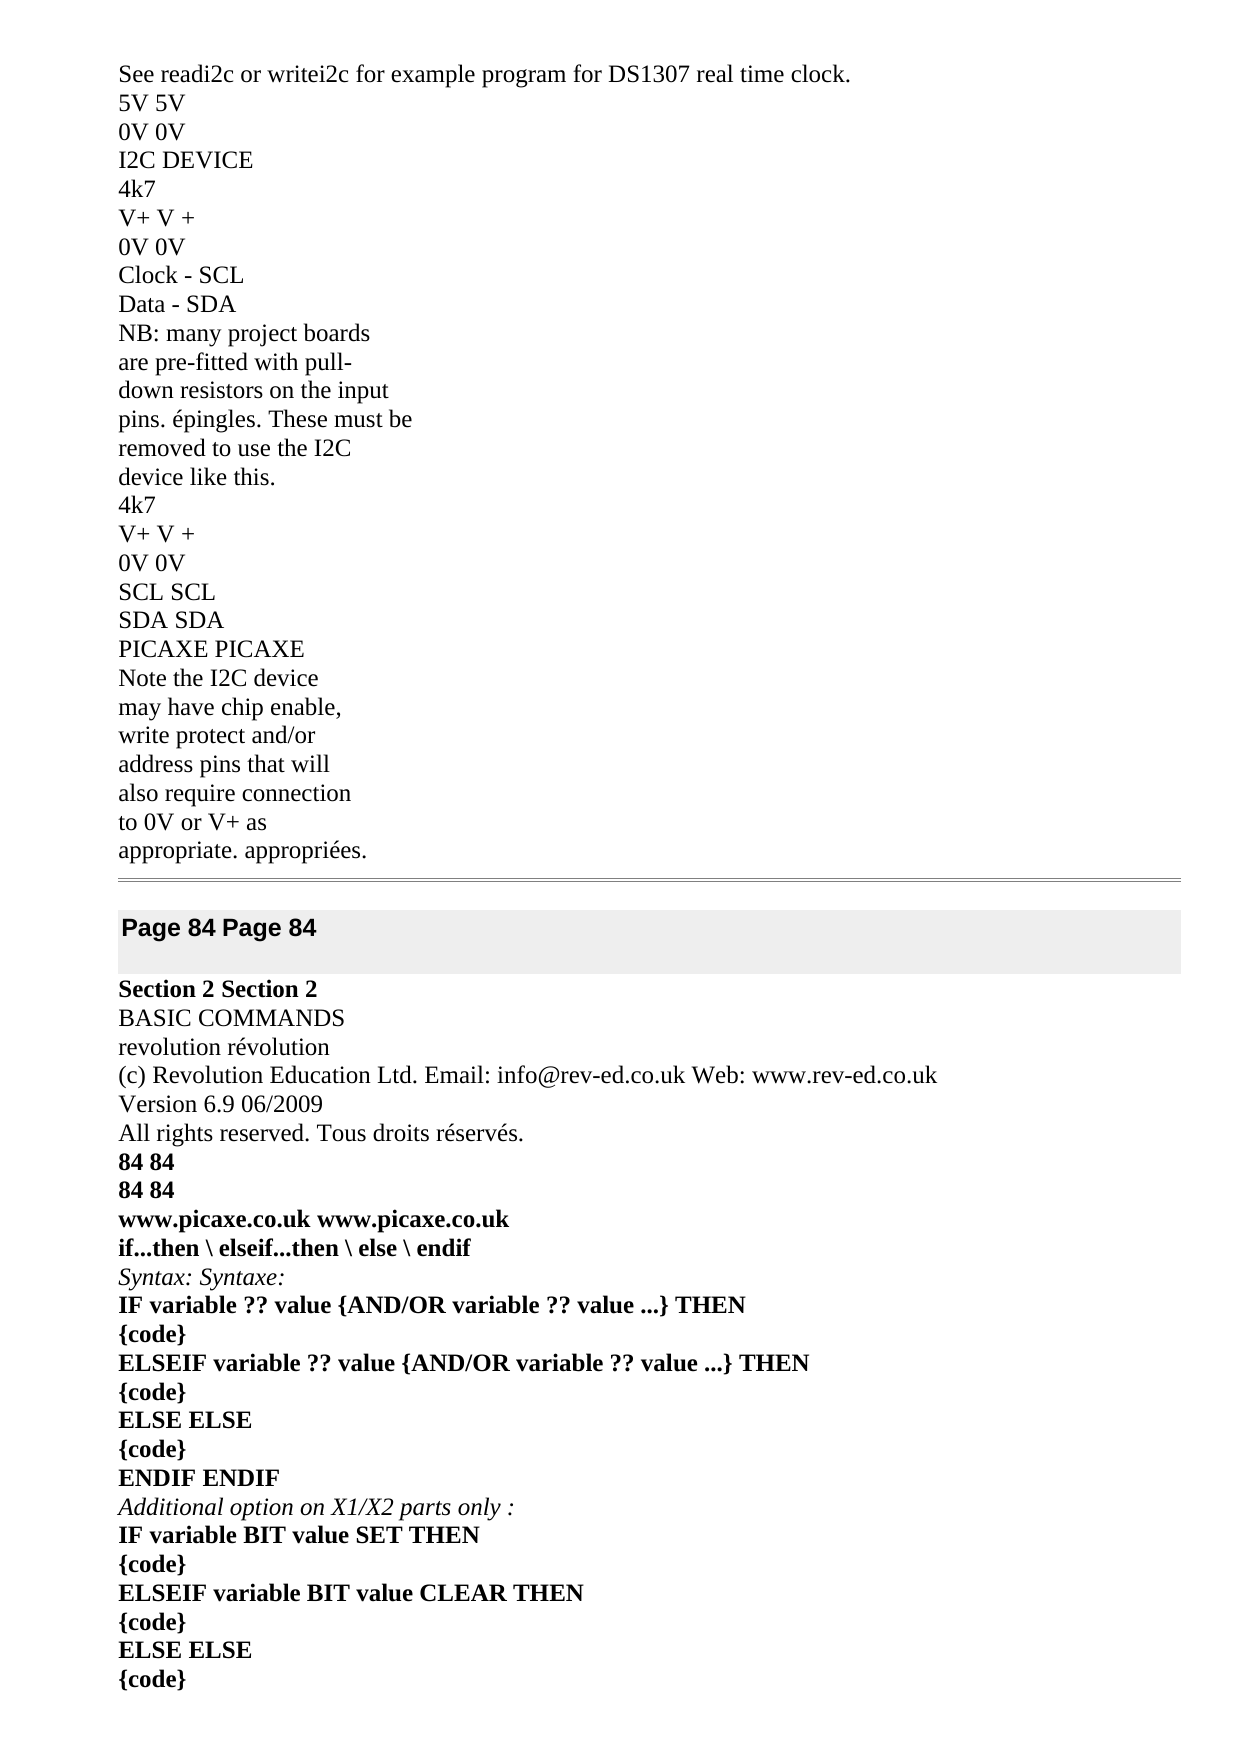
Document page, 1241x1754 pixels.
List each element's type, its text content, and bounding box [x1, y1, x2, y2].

text www.picaxe.co.uk www.picaxe.co.uk [118, 1204, 1181, 1233]
text {code} [118, 1434, 1181, 1463]
text 4k7 [118, 490, 1181, 519]
text Data - SDA [118, 289, 1181, 318]
text {code} [118, 1377, 1181, 1406]
text ELSE ELSE [118, 1636, 1181, 1664]
text write protect and/or [118, 720, 1181, 749]
text BASIC COMMANDS [118, 1003, 1181, 1032]
text ENDIF ENDIF [118, 1463, 1181, 1492]
text SDA SDA [118, 605, 1181, 634]
text (c) Revolution Education Ltd. Email: info@rev-ed.co.uk Web: www.rev-ed.co.uk [118, 1061, 1181, 1089]
text 5V 5V [118, 88, 1181, 117]
text also require connection [118, 778, 1181, 807]
text ELSEIF variable BIT value CLEAR THEN [118, 1578, 1181, 1607]
text device like this. [118, 462, 1181, 490]
text removed to use the I2C [118, 433, 1181, 462]
text 0V 0V [118, 117, 1181, 145]
text {code} [118, 1664, 1181, 1693]
text down resistors on the input [118, 375, 1181, 404]
text {code} [118, 1607, 1181, 1636]
text IF variable BIT value SET THEN [118, 1521, 1181, 1549]
text appropriate. appropriées. [118, 835, 1181, 864]
text 84 84 [118, 1176, 1181, 1204]
table_header Page 84 Page 84 [118, 910, 1181, 974]
text Syntax: Syntaxe: [118, 1262, 1181, 1291]
text 0V 0V [118, 548, 1181, 577]
text Clock - SCL [118, 260, 1181, 289]
text are pre-fitted with pull- [118, 347, 1181, 375]
text address pins that will [118, 749, 1181, 778]
text 84 84 [118, 1147, 1181, 1176]
text {code} [118, 1319, 1181, 1348]
text IF variable ?? value {AND/OR variable ?? value ...} THEN [118, 1291, 1181, 1319]
text {code} [118, 1549, 1181, 1578]
text 4k7 [118, 174, 1181, 203]
text Note the I2C device [118, 663, 1181, 692]
text if...then \ elseif...then \ else \ endif [118, 1233, 1181, 1262]
text ELSE ELSE [118, 1406, 1181, 1434]
text PICAXE PICAXE [118, 634, 1181, 663]
text may have chip enable, [118, 692, 1181, 720]
text SCL SCL [118, 577, 1181, 605]
text ELSEIF variable ?? value {AND/OR variable ?? value ...} THEN [118, 1348, 1181, 1377]
text 0V 0V [118, 232, 1181, 260]
text Section 2 Section 2 [118, 974, 1181, 1003]
text revolution révolution [118, 1032, 1181, 1061]
text I2C DEVICE [118, 145, 1181, 174]
text Version 6.9 06/2009 [118, 1089, 1181, 1118]
text See readi2c or writei2c for example program for DS1307 real time clock. [118, 59, 1181, 88]
text All rights reserved. Tous droits réservés. [118, 1118, 1181, 1147]
text Additional option on X1/X2 parts only : [118, 1492, 1181, 1521]
text pins. épingles. These must be [118, 404, 1181, 433]
text V+ V + [118, 203, 1181, 232]
text NB: many project boards [118, 318, 1181, 347]
text V+ V + [118, 519, 1181, 548]
text to 0V or V+ as [118, 807, 1181, 835]
